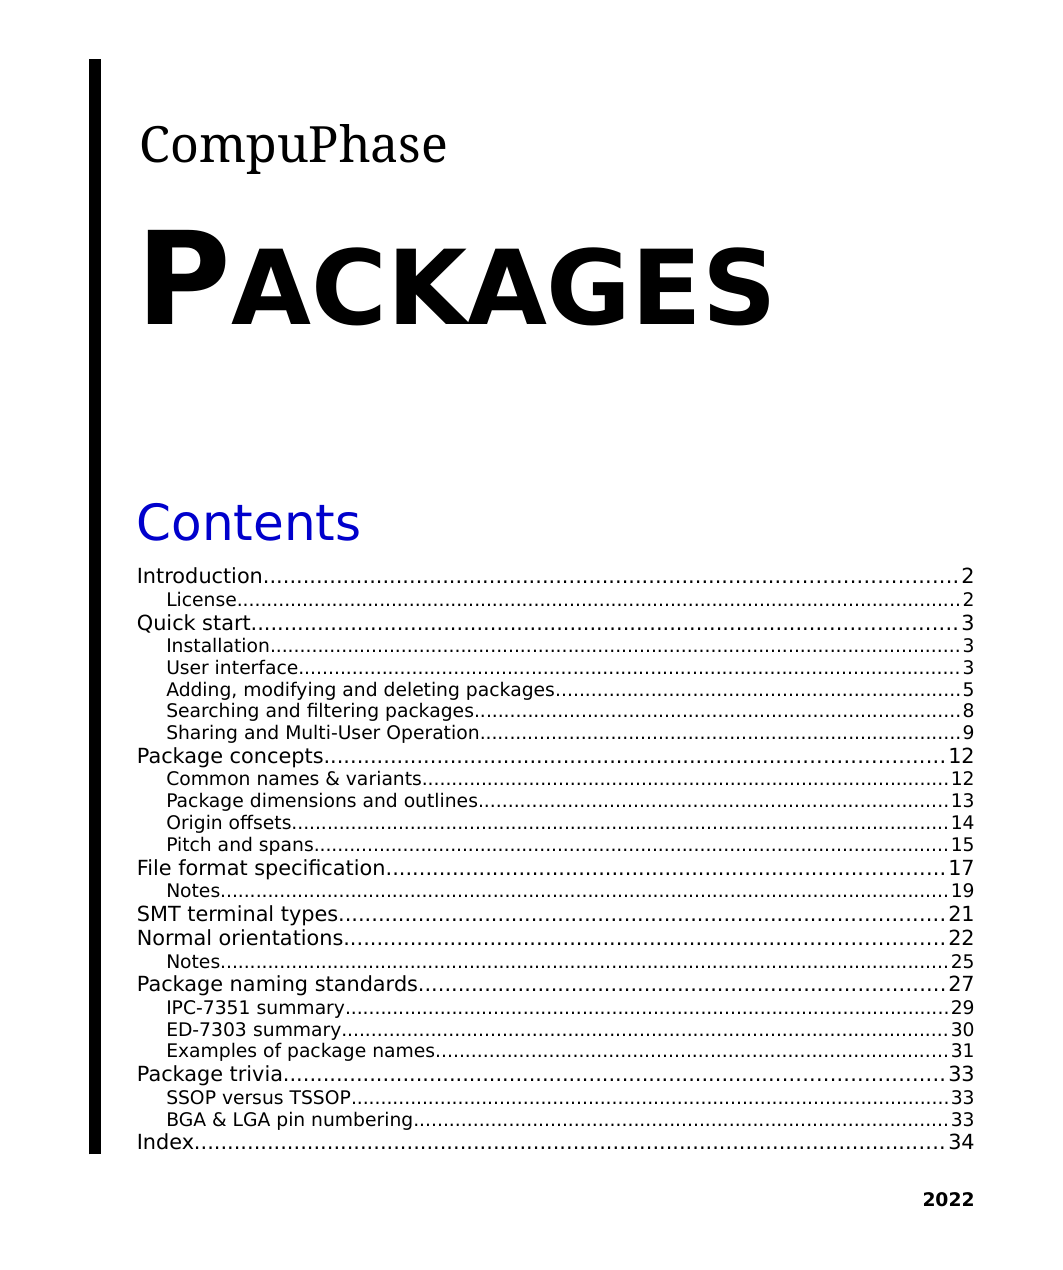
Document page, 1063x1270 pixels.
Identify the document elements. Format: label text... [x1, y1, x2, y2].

text BGA & LGA pin numbering 33 [137, 1108, 974, 1130]
text Normal orientations 22 [137, 926, 974, 951]
text Packages [137, 205, 974, 355]
text Pitch and spans 15 [137, 834, 974, 856]
text Notes 19 [137, 880, 974, 902]
text Package concepts 12 [137, 744, 974, 768]
text Package dimensions and outlines 13 [137, 790, 974, 812]
text Searching and filtering packages 8 [137, 700, 974, 722]
text Origin offsets 14 [137, 812, 974, 834]
text Common names & variants 12 [137, 768, 974, 790]
text SSOP versus TSSOP 33 [137, 1087, 974, 1108]
text License 2 [137, 589, 974, 611]
text CompuPhase [137, 106, 974, 180]
text Package naming standards 27 [137, 972, 974, 997]
text Examples of package names 31 [137, 1041, 974, 1062]
text Index 34 [90, 1130, 974, 1155]
text Adding, modifying and deleting packages 5 [137, 678, 974, 700]
text Package trivia 33 [137, 1062, 974, 1087]
text User interface 3 [137, 657, 974, 678]
text Quick start 3 [137, 611, 974, 635]
text SMT terminal types 21 [137, 902, 974, 926]
text IPC-7351 summary 29 [137, 997, 974, 1019]
subtitle Contents [137, 494, 974, 552]
text Sharing and Multi-User Operation 9 [137, 722, 974, 744]
text ED-7303 summary 30 [137, 1019, 974, 1041]
text Installation 3 [137, 635, 974, 657]
text File format specification 17 [137, 856, 974, 880]
text Introduction 2 [137, 564, 974, 589]
text Notes 25 [137, 951, 974, 972]
